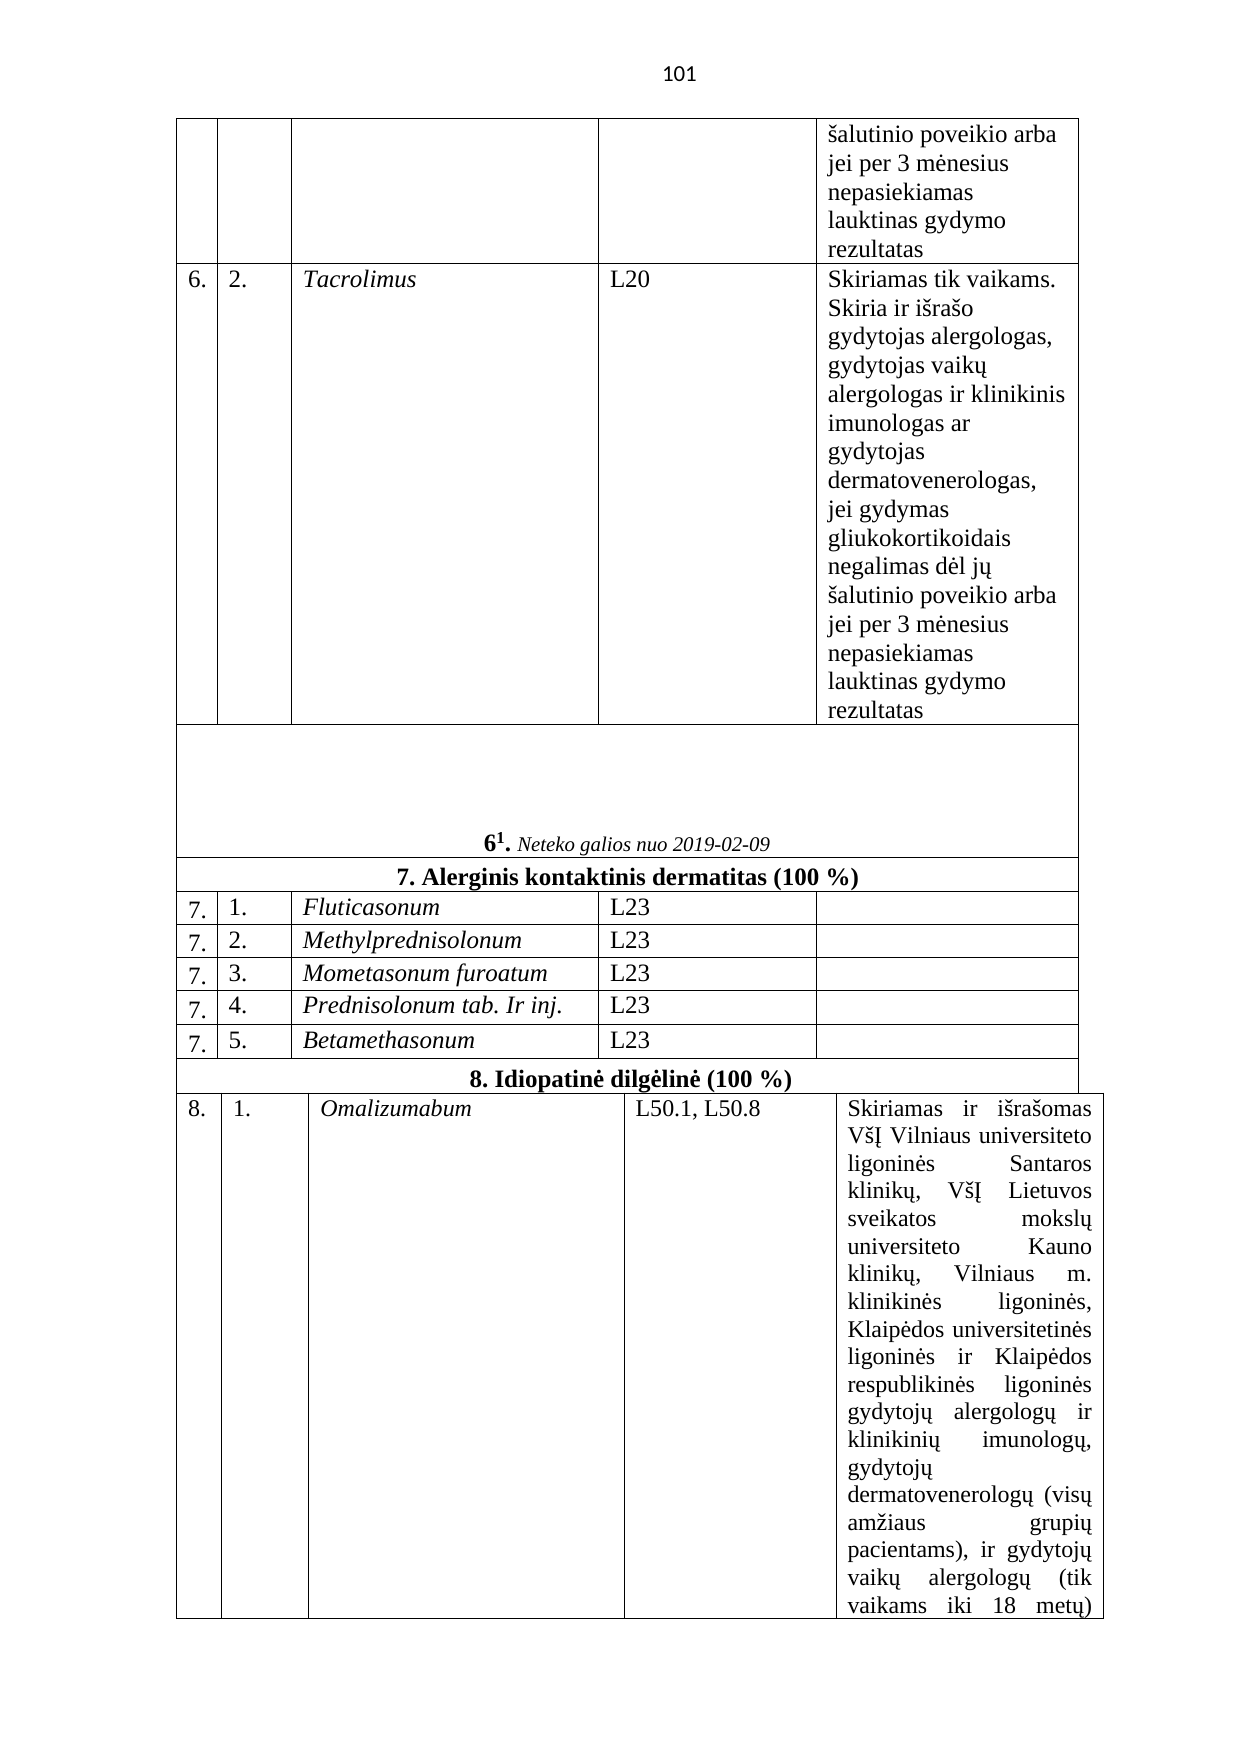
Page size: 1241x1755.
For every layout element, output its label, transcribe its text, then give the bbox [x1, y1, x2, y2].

table_cell [1079, 990, 1083, 1024]
table_cell [1109, 1058, 1123, 1093]
table_cell Mometasonum furoatum [292, 958, 598, 989]
table_cell [1099, 1024, 1103, 1058]
table_cell 5. [218, 1025, 291, 1058]
table_cell 2. [218, 264, 291, 724]
table_cell [1103, 957, 1109, 989]
table_cell L23 [599, 991, 816, 1024]
table_cell 7. [177, 991, 217, 1024]
table_cell [1109, 891, 1123, 924]
table_cell [1103, 924, 1109, 957]
table_cell [1079, 118, 1083, 263]
table_cell [1088, 924, 1093, 957]
table_cell [1103, 724, 1109, 857]
table_cell Tacrolimus [292, 264, 598, 724]
table_cell Skiriamas ir išrašomas VšĮ Vilniaus universiteto ligoninės Santaros klinikų, VšĮ Lietuvos sveikatos mokslų universiteto Kauno klinikų, Vilniaus m. klinikinės ligoninės, Klaipėdos universitetinės ligoninės ir Klaipėdos respublikinės ligoninės gydytojų alergologų ir klinikinių imunologų, gydytojų dermatovenerologų (visų amžiaus grupių pacientams), ir gydytojų vaikų alergologų (tik vaikams iki 18 metų) [837, 1094, 1103, 1618]
table_cell [1093, 118, 1099, 263]
table_cell [1099, 118, 1103, 263]
table_cell [1088, 263, 1093, 724]
table_cell [1088, 957, 1093, 989]
table_cell [292, 119, 598, 263]
table_cell [1099, 857, 1103, 891]
table_cell [1099, 990, 1103, 1024]
table_cell [1084, 924, 1088, 957]
table_cell [1088, 724, 1093, 857]
table_cell L50.1, L50.8 [625, 1094, 836, 1618]
table_cell [1088, 857, 1093, 891]
table_cell [1079, 891, 1083, 924]
table_cell [1084, 957, 1088, 989]
table_cell 7. [177, 892, 217, 924]
table_cell [1109, 263, 1123, 724]
table_cell [1103, 891, 1109, 924]
table_cell [1109, 990, 1123, 1024]
table_cell [1093, 1058, 1099, 1093]
table_cell [1109, 1024, 1123, 1058]
table_cell [1084, 118, 1088, 263]
table_cell [1093, 990, 1099, 1024]
table_cell [599, 119, 816, 263]
table_cell 4. [218, 991, 291, 1024]
table_cell [1104, 1093, 1109, 1618]
table_cell [1079, 857, 1083, 891]
table_cell [1109, 1093, 1123, 1618]
table_cell 3. [218, 958, 291, 989]
table_cell [1103, 263, 1109, 724]
table_cell [1093, 957, 1099, 989]
table_cell [1109, 957, 1123, 989]
table_cell [1079, 724, 1083, 857]
table_cell [1093, 891, 1099, 924]
table_cell [1109, 924, 1123, 957]
table_cell Fluticasonum [292, 892, 598, 924]
table_cell [1103, 990, 1109, 1024]
table_cell 7. Alerginis kontaktinis dermatitas (100 %) [177, 858, 1078, 891]
table_cell [1084, 724, 1088, 857]
table_cell [1093, 857, 1099, 891]
table_cell [1093, 1024, 1099, 1058]
table_cell [1099, 924, 1103, 957]
table_cell [1088, 891, 1093, 924]
table_cell Skiriamas tik vaikams. Skiria ir išrašo gydytojas alergologas, gydytojas vaikų alergologas ir klinikinis imunologas ar gydytojas dermatovenerologas, jei gydymas gliukokortikoidais negalimas dėl jų šalutinio poveikio arba jei per 3 mėnesius nepasiekiamas lauktinas gydymo rezultatas [817, 264, 1078, 724]
table_cell [1079, 957, 1083, 989]
table_cell [1103, 1024, 1109, 1058]
table_cell 6. [177, 264, 217, 724]
table_cell Methylprednisolonum [292, 925, 598, 957]
table_cell [1088, 118, 1093, 263]
table_cell 1. [222, 1094, 308, 1618]
table_cell šalutinio poveikio arba jei per 3 mėnesius nepasiekiamas lauktinas gydymo rezultatas [817, 119, 1078, 263]
table_cell [1093, 263, 1099, 724]
table_cell [1099, 957, 1103, 989]
table_cell [1084, 857, 1088, 891]
table_cell Omalizumabum [309, 1094, 624, 1618]
table_cell Betamethasonum [292, 1025, 598, 1058]
table_cell L20 [599, 264, 816, 724]
table_cell [1088, 1058, 1093, 1093]
table_cell [1079, 1058, 1083, 1093]
table_cell L23 [599, 958, 816, 989]
table_cell [1109, 724, 1123, 857]
table_cell [1093, 924, 1099, 957]
table_cell [218, 119, 291, 263]
table_cell [1084, 263, 1088, 724]
table_cell 7. [177, 925, 217, 957]
table_cell 8. Idiopatinė dilgėlinė (100 %) [177, 1059, 1078, 1093]
table_cell [1099, 891, 1103, 924]
table_cell 8. [177, 1094, 221, 1618]
table_cell 1. [218, 892, 291, 924]
table_cell [817, 925, 1078, 957]
table_cell [817, 1025, 1078, 1058]
table_cell [1084, 891, 1088, 924]
table_cell [1088, 990, 1093, 1024]
table_cell [817, 892, 1078, 924]
table_cell [1079, 924, 1083, 957]
table_cell [1079, 263, 1083, 724]
table_cell L23 [599, 925, 816, 957]
table_cell [1099, 724, 1103, 857]
table_cell Prednisolonum tab. Ir inj. [292, 991, 598, 1024]
table_cell [1084, 1024, 1088, 1058]
table_cell [1099, 1058, 1103, 1093]
table_cell L23 [599, 1025, 816, 1058]
table_cell [1084, 1058, 1088, 1093]
table_cell [1084, 990, 1088, 1024]
table_cell [1079, 1024, 1083, 1058]
table_cell [817, 991, 1078, 1024]
table_cell 61. Neteko galios nuo 2019-02-09 [177, 725, 1078, 857]
table_cell [1088, 1024, 1093, 1058]
table_cell L23 [599, 892, 816, 924]
table_cell 2. [218, 925, 291, 957]
table_cell [1103, 118, 1109, 263]
table_cell 7. [177, 1025, 217, 1058]
table_cell [1109, 118, 1123, 263]
table_cell [1099, 263, 1103, 724]
table_cell [1103, 1058, 1109, 1093]
table_cell 7. [177, 958, 217, 989]
table_cell [1093, 724, 1099, 857]
table_cell [177, 119, 217, 263]
table_cell [1109, 857, 1123, 891]
table_cell [1103, 857, 1109, 891]
table_cell [817, 958, 1078, 989]
